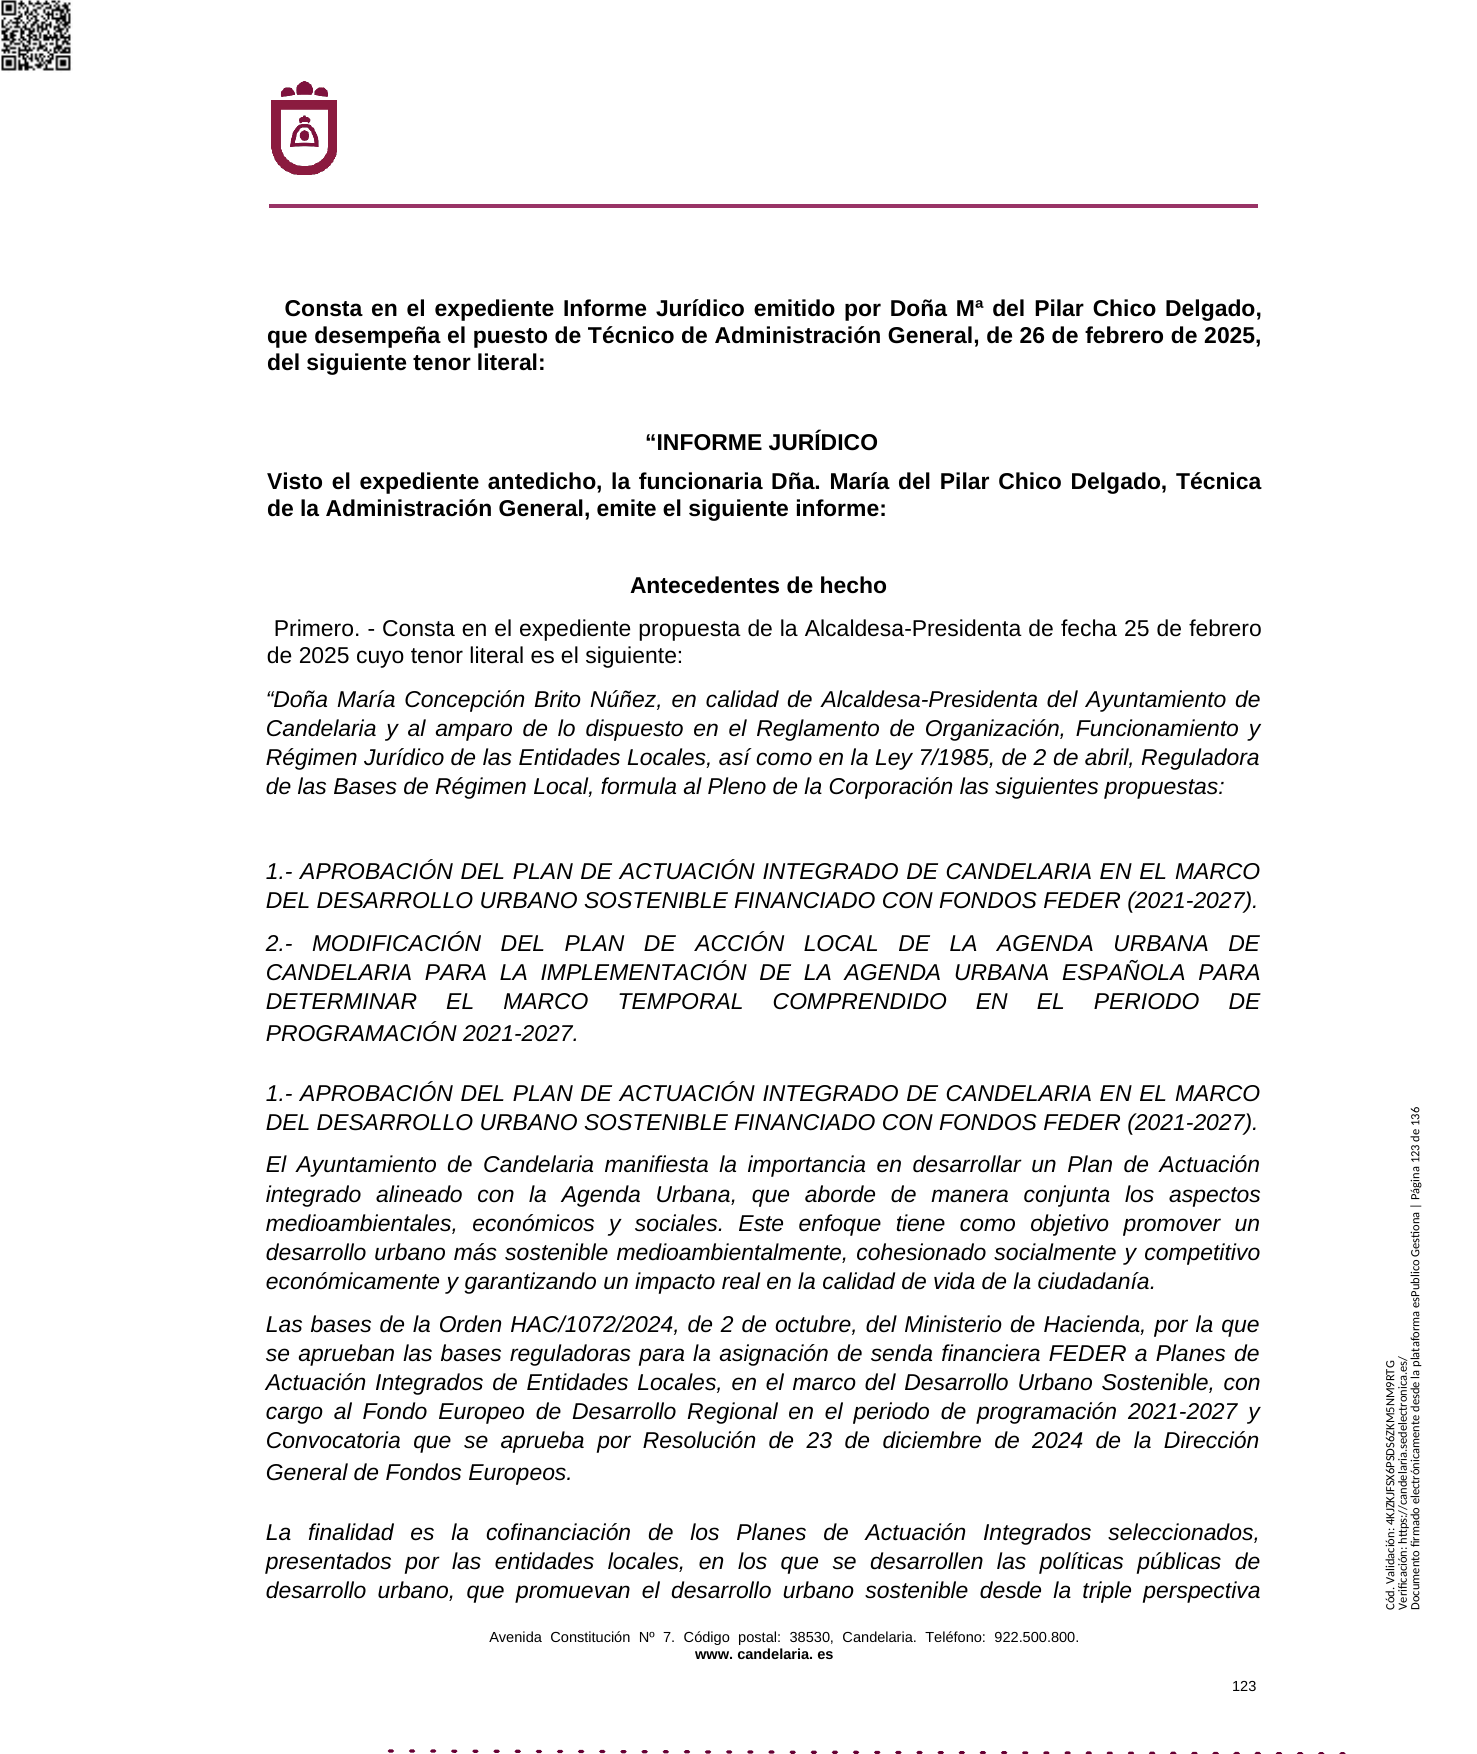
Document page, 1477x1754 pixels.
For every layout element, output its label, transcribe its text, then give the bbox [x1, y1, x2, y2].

text Consta en el expediente Informe Jurídico emitido por Doña Mª del Pilar Chico Delgado, que desempeña el puesto de Técnico de Administración General, de 26 de febrero de 2025, del siguiente tenor literal: [267, 295, 1263, 376]
text 1.- APROBACIÓN DEL PLAN DE ACTUACIÓN INTEGRADO DE CANDELARIA EN EL MARCO DEL DESARROLLO URBANO SOSTENIBLE FINANCIADO CON FONDOS FEDER (2021-2027). [266, 1080, 1263, 1135]
subtitle “INFORME JURÍDICO [268, 429, 1261, 455]
text Las bases de la Orden HAC/1072/2024, de 2 de octubre, del Ministerio de Hacienda, por la que se aprueban las bases reguladoras para la asignación de senda financiera FEDER a Planes de Actuación Integrados de Entidades Locales, en el marco del Desarrollo Urbano Sostenible, con cargo al Fondo Europeo de Desarrollo Regional en el periodo de programación 2021-2027 y Convocatoria que se aprueba por Resolución de 23 de diciembre de 2024 de la Dirección General de Fondos Europeos. [266, 1311, 1263, 1485]
text “Doña María Concepción Brito Núñez, en calidad de Alcaldesa-Presidenta del Ayuntamiento de Candelaria y al amparo de lo dispuesto en el Reglamento de Organización, Funcionamiento y Régimen Jurídico de las Entidades Locales, así como en la Ley 7/1985, de 2 de abril, Reguladora de las Bases de Régimen Local, formula al Pleno de la Corporación las siguientes propuestas: [266, 686, 1263, 799]
text Primero. - Consta en el expediente propuesta de la Alcaldesa-Presidenta de fecha 25 de febrero de 2025 cuyo tenor literal es el siguiente: [267, 615, 1263, 668]
subtitle Antecedentes de hecho [268, 572, 1261, 598]
text La finalidad es la cofinanciación de los Planes de Actuación Integrados seleccionados, presentados por las entidades locales, en los que se desarrollen las políticas públicas de desarrollo urbano, que promuevan el desarrollo urbano sostenible desde la triple perspectiva [266, 1519, 1263, 1603]
text 1.- APROBACIÓN DEL PLAN DE ACTUACIÓN INTEGRADO DE CANDELARIA EN EL MARCO DEL DESARROLLO URBANO SOSTENIBLE FINANCIADO CON FONDOS FEDER (2021-2027). [266, 858, 1263, 913]
text El Ayuntamiento de Candelaria manifiesta la importancia en desarrollar un Plan de Actuación integrado alineado con la Agenda Urbana, que aborde de manera conjunta los aspectos medioambientales, económicos y sociales. Este enfoque tiene como objetivo promover un desarrollo urbano más sostenible medioambientalmente, cohesionado socialmente y competitivo económicamente y garantizando un impacto real en la calidad de vida de la ciudadanía. [266, 1151, 1263, 1294]
text 2.- MODIFICACIÓN DEL PLAN DE ACCIÓN LOCAL DE LA AGENDA URBANA DE CANDELARIA PARA LA IMPLEMENTACIÓN DE LA AGENDA URBANA ESPAÑOLA PARA DETERMINAR EL MARCO TEMPORAL COMPRENDIDO EN EL PERIODO DE PROGRAMACIÓN 2021-2027. [266, 930, 1263, 1046]
text Visto el expediente antedicho, la funcionaria Dña. María del Pilar Chico Delgado, Técnica de la Administración General, emite el siguiente informe: [267, 468, 1263, 521]
